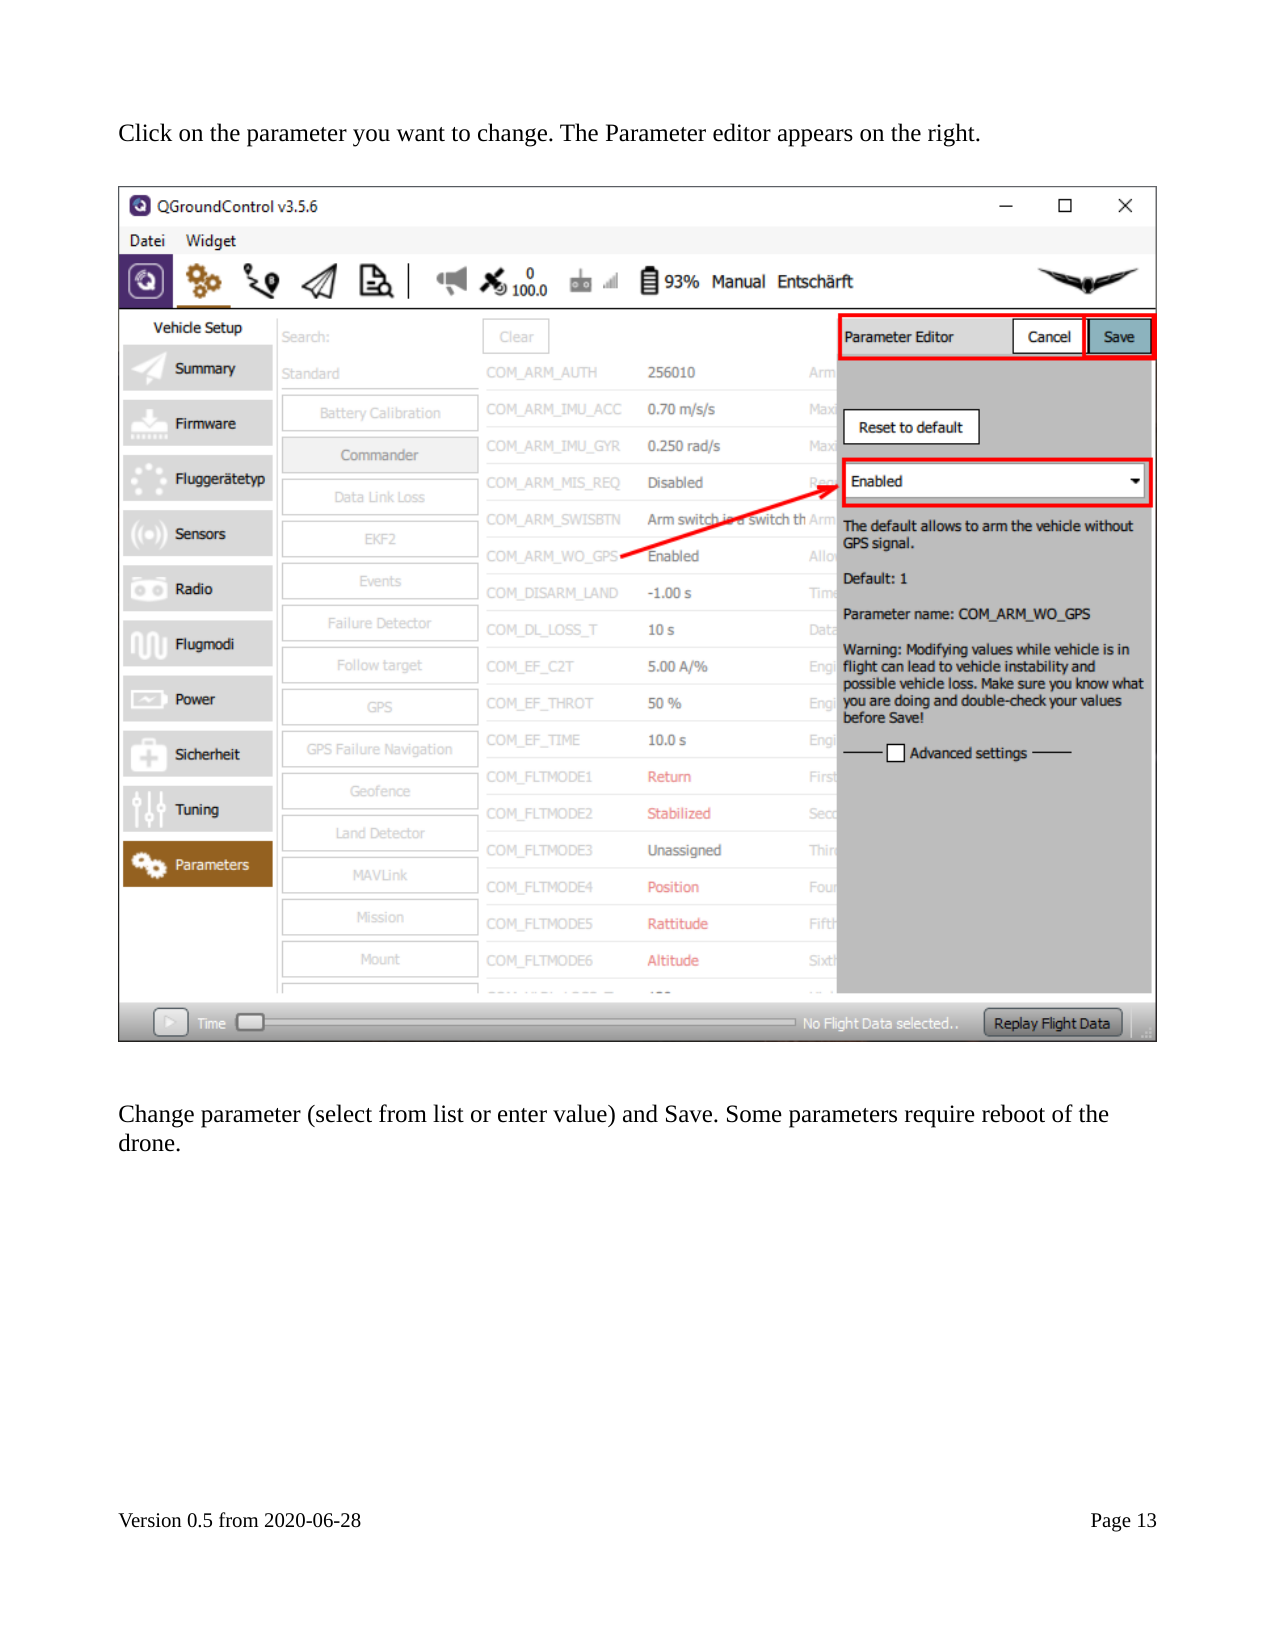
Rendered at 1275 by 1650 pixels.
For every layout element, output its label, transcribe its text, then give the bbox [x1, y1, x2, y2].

text Click on the parameter you want to change. The Parameter editor appears on the right. [118, 118, 1157, 147]
text Change parameter (select from list or enter value) and Save. Some parameters require reboot of the drone. [118, 1099, 1157, 1157]
picture [118, 186, 1157, 1042]
